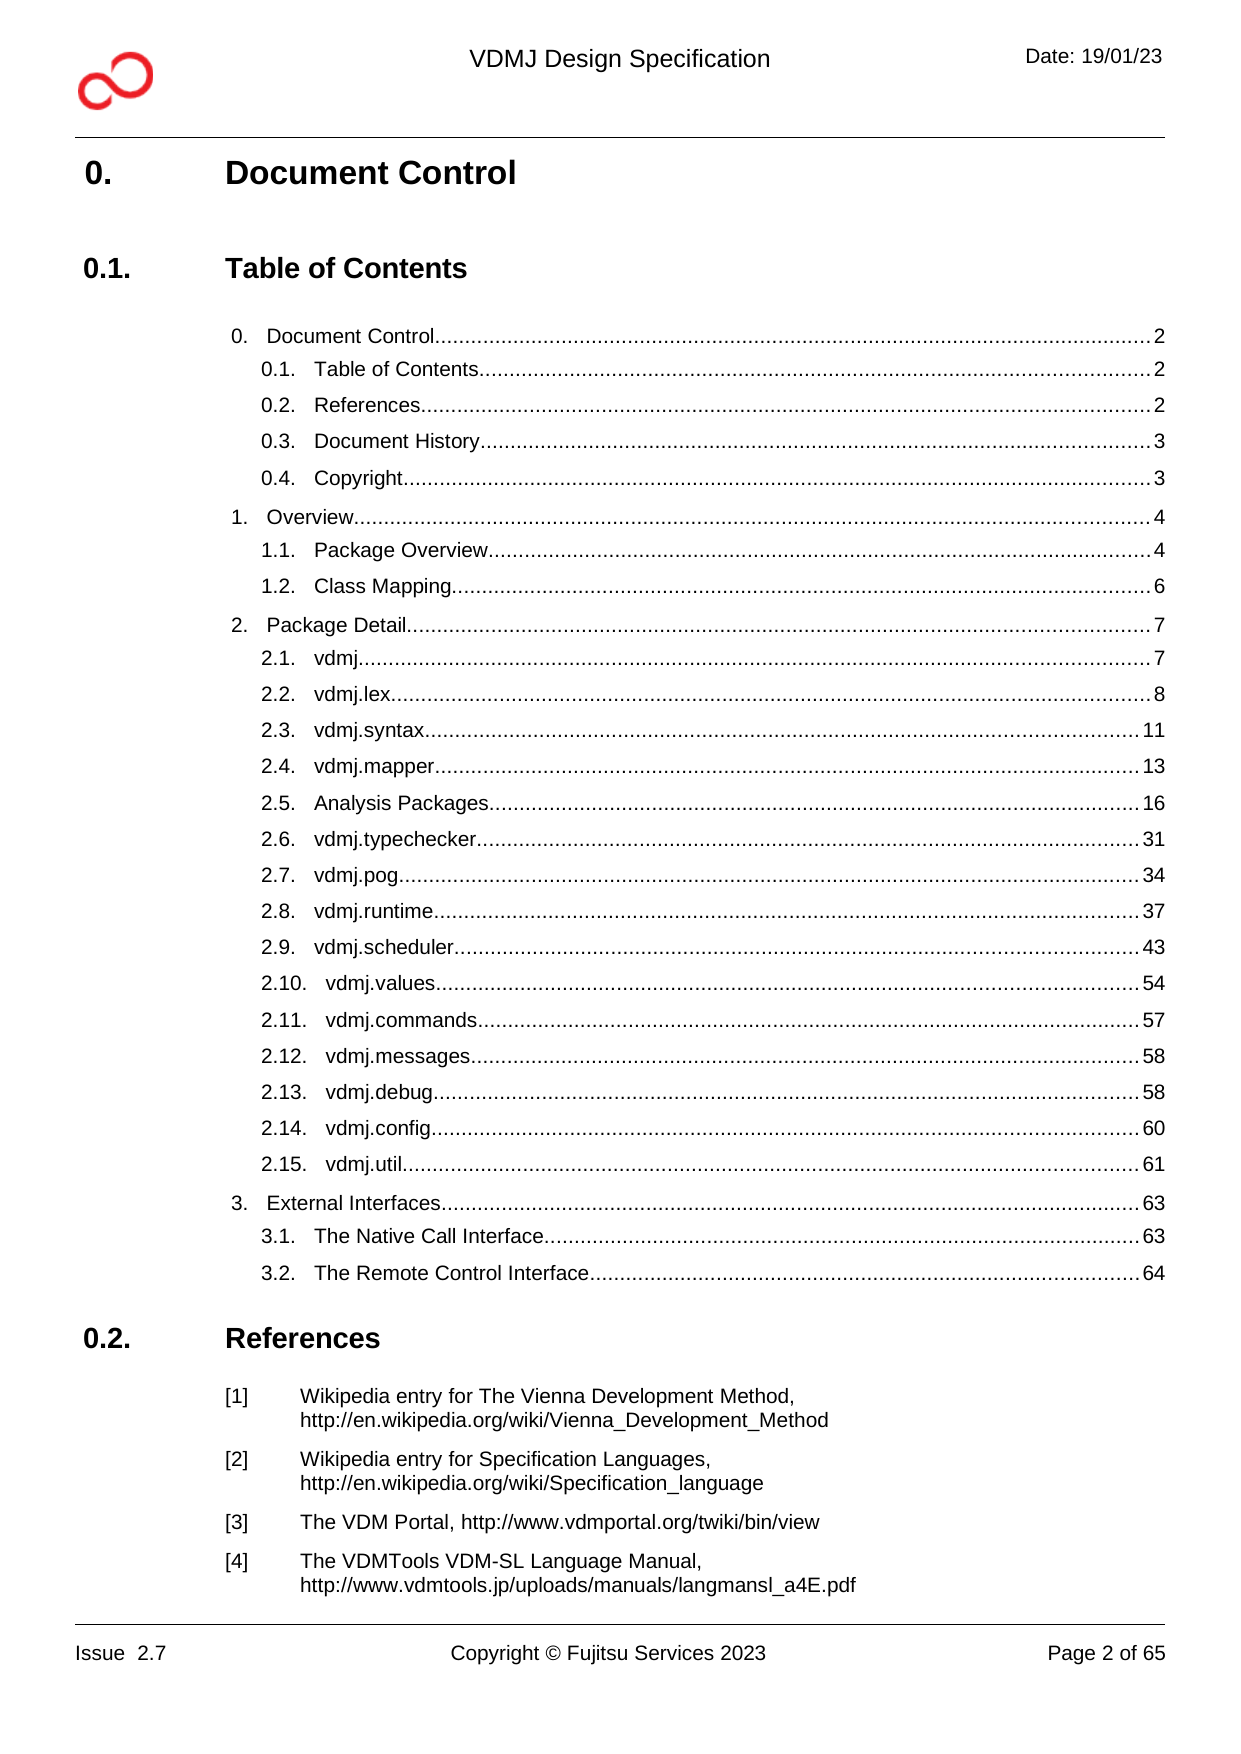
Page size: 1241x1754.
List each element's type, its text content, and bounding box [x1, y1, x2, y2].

text 2.9. vdmj.scheduler 43 [255, 935, 1165, 959]
text 3.1. The Native Call Interface 63 [255, 1224, 1165, 1248]
text 1.2. Class Mapping 6 [255, 574, 1165, 598]
text 0. Document Control 2 [225, 324, 1165, 348]
text 2.5. Analysis Packages 16 [255, 791, 1165, 815]
text 3. External Interfaces 63 [225, 1191, 1165, 1215]
list Wikipedia entry for Specification Languages, http://en.wikipedia.org/wiki/Specification_language [225, 1447, 1165, 1495]
text 2.13. vdmj.debug 58 [255, 1080, 1165, 1104]
picture [78, 44, 153, 120]
text 2.6. vdmj.typechecker 31 [255, 827, 1165, 851]
text 2.7. vdmj.pog 34 [255, 863, 1165, 887]
list The VDMTools VDM-SL Language Manual, http://www.vdmtools.jp/uploads/manuals/langmansl_a4E.pdf [225, 1549, 1165, 1597]
subtitle Table of Contents [75, 251, 1165, 285]
text 0.4. Copyright 3 [255, 466, 1165, 489]
text 2.1. vdmj 7 [255, 646, 1165, 670]
text 2.11. vdmj.commands 57 [255, 1007, 1165, 1032]
text 2.12. vdmj.messages 58 [255, 1044, 1165, 1068]
text 1. Overview 4 [225, 504, 1165, 529]
text 3.2. The Remote Control Interface 64 [255, 1260, 1165, 1284]
text 2. Package Detail 7 [225, 613, 1165, 637]
text 0.3. Document History 3 [255, 429, 1165, 453]
subtitle References [75, 1321, 1165, 1354]
text 0.1. Table of Contents 2 [255, 357, 1165, 381]
text 2.10. vdmj.values 54 [255, 971, 1165, 995]
list The VDM Portal, http://www.vdmportal.org/twiki/bin/view [225, 1510, 1165, 1534]
text 2.3. vdmj.syntax 11 [255, 718, 1165, 742]
text 2.15. vdmj.util 61 [255, 1152, 1165, 1176]
text 2.2. vdmj.lex 8 [255, 682, 1165, 706]
text 2.8. vdmj.runtime 37 [255, 899, 1165, 923]
text 2.4. vdmj.mapper 13 [255, 754, 1165, 778]
subtitle Document Control [75, 153, 1165, 191]
text 0.2. References 2 [255, 393, 1165, 417]
text 2.14. vdmj.config 60 [255, 1116, 1165, 1140]
text 1.1. Package Overview 4 [255, 538, 1165, 562]
list Wikipedia entry for The Vienna Development Method, http://en.wikipedia.org/wiki/Vienna_Development_Method [225, 1384, 1165, 1432]
